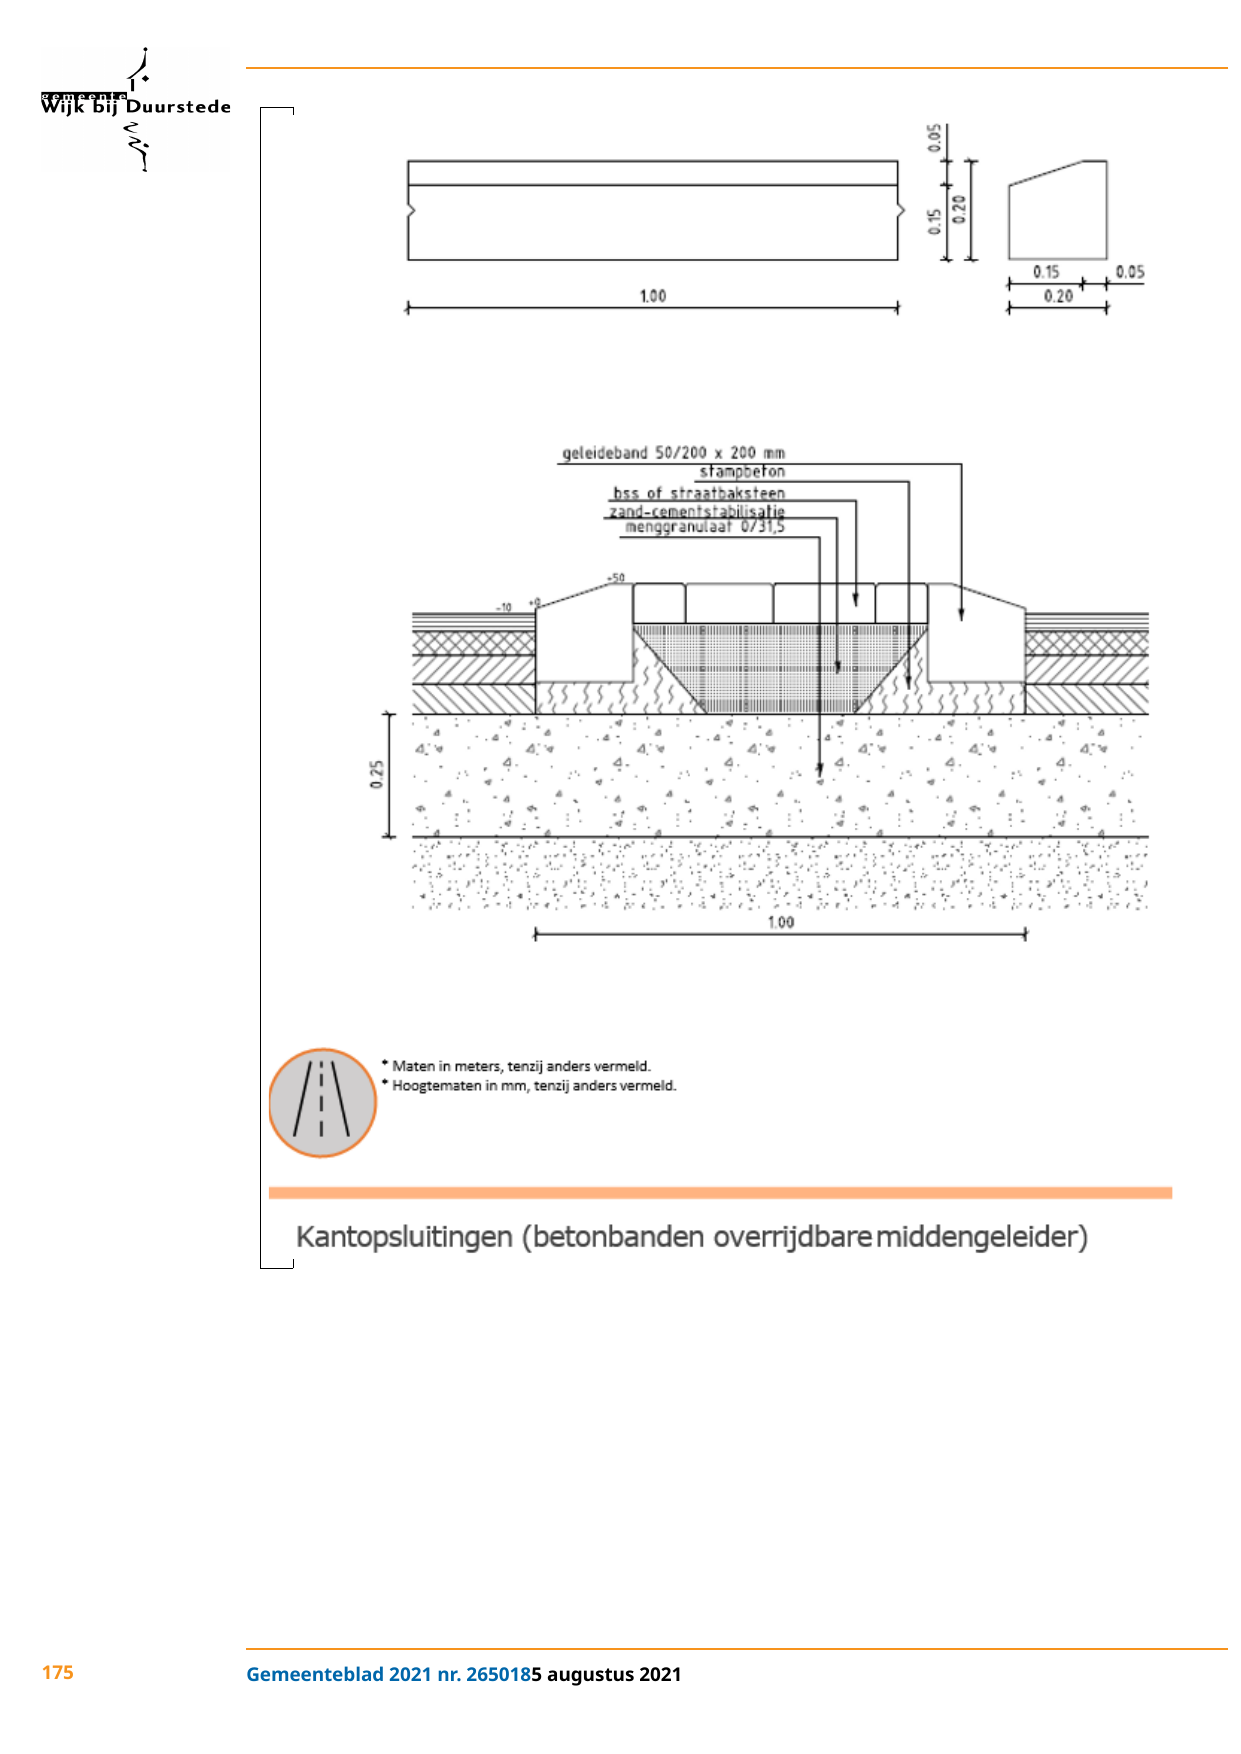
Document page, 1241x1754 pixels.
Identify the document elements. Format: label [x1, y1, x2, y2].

picture [41, 47, 231, 172]
picture [268, 115, 1173, 1259]
